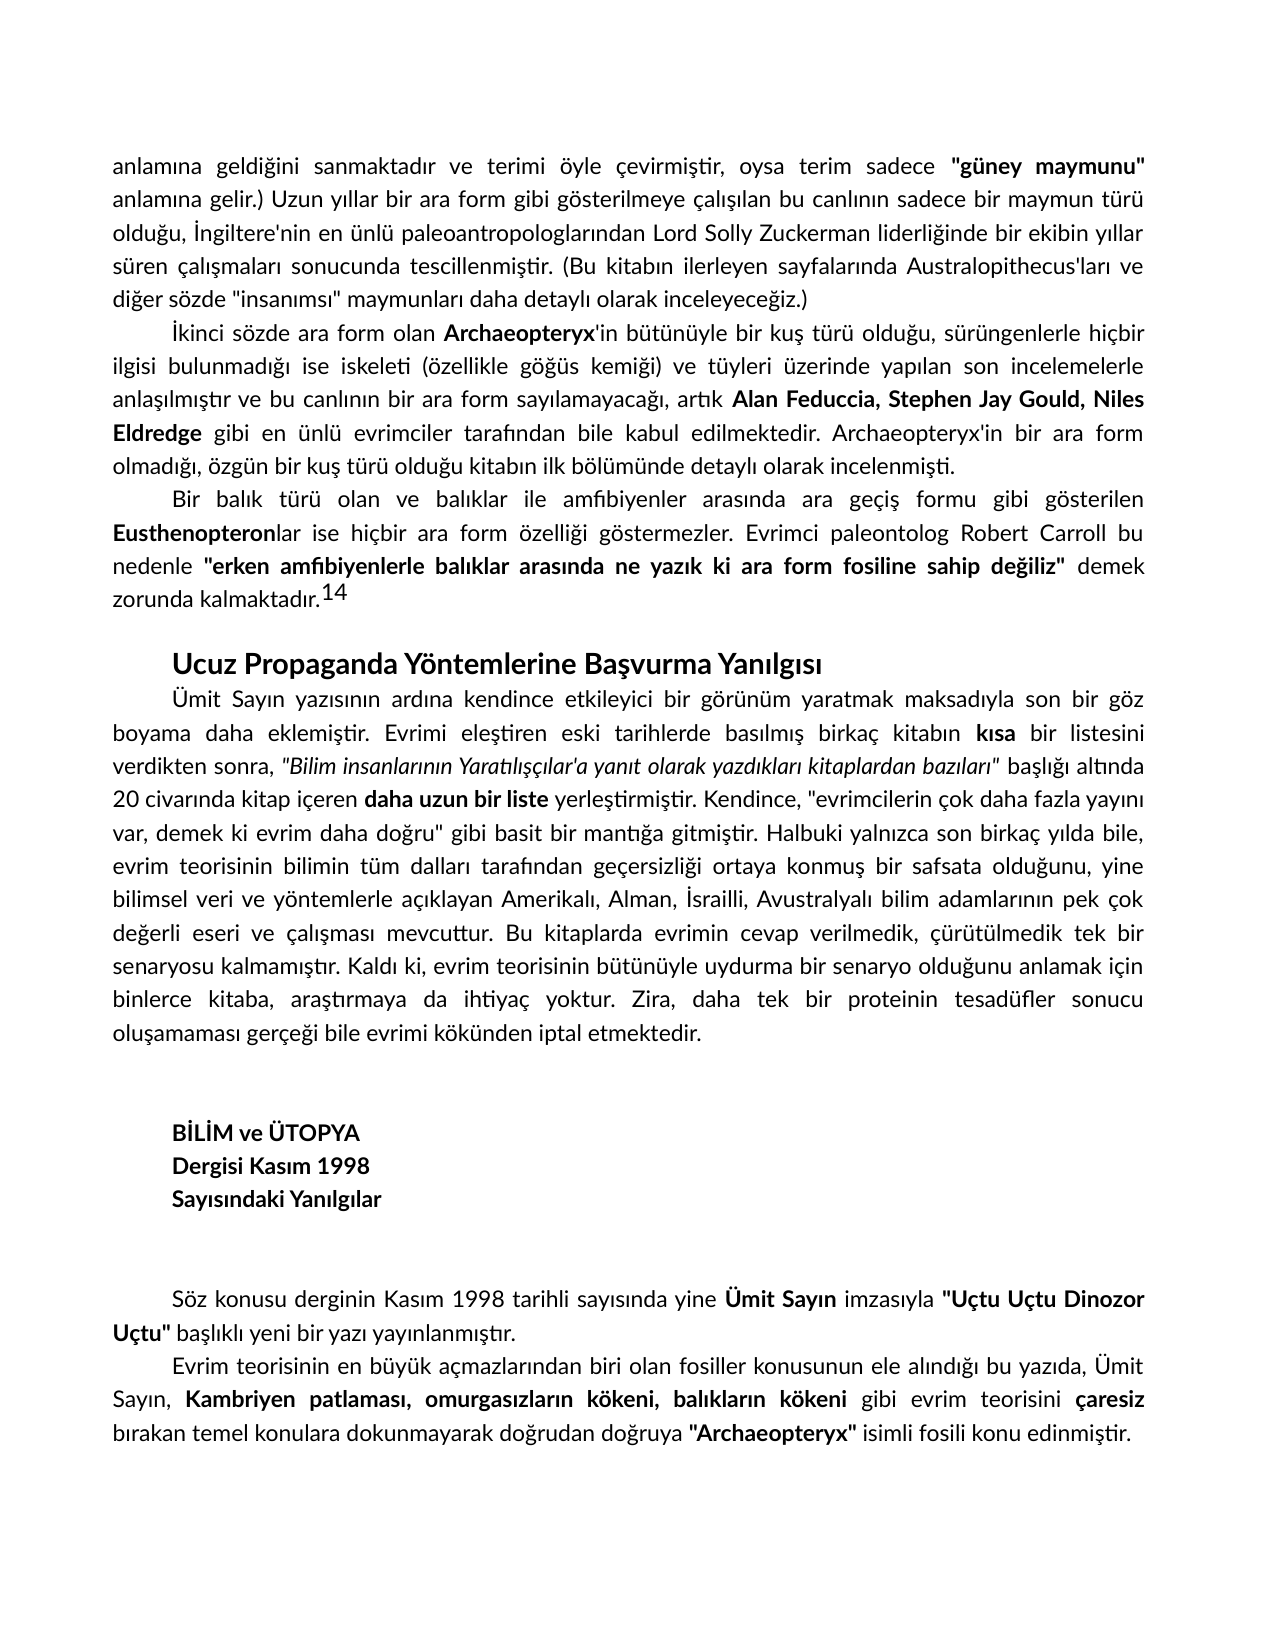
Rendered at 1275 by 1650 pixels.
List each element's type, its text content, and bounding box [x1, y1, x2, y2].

text Ucuz Propaganda Yöntemlerine Başvurma Yanılgısı [112, 648, 1145, 681]
text anlamına geldiğini sanmaktadır ve terimi öyle çevirmiştir, oysa terim sadece "güney maymunu" anlamına gelir.) Uzun yıllar bir ara form gibi gösterilmeye çalışılan bu canlının sadece bir maymun türü olduğu, İngiltere'nin en ünlü paleoantropologlarından Lord Solly Zuckerman liderliğinde bir ekibin yıllar süren çalışmaları sonucunda tescillenmiştir. (Bu kitabın ilerleyen sayfalarında Australopithecus'ları ve diğer sözde "insanımsı" maymunları daha detaylı olarak inceleyeceğiz.) [112, 148, 1145, 314]
text BİLİM ve ÜTOPYA [112, 1114, 1145, 1148]
text Ümit Sayın yazısının ardına kendince etkileyici bir görünüm yaratmak maksadıyla son bir göz boyama daha eklemiştir. Evrimi eleştiren eski tarihlerde basılmış birkaç kitabın kısa bir listesini verdikten sonra, "Bilim insanlarının Yaratılışçılar'a yanıt olarak yazdıkları kitaplardan bazıları" başlığı altında 20 civarında kitap içeren daha uzun bir liste yerleştirmiştir. Kendince, "evrimcilerin çok daha fazla yayını var, demek ki evrim daha doğru" gibi basit bir mantığa gitmiştir. Halbuki yalnızca son birkaç yılda bile, evrim teorisinin bilimin tüm dalları tarafından geçersizliği ortaya konmuş bir safsata olduğunu, yine bilimsel veri ve yöntemlerle açıklayan Amerikalı, Alman, İsrailli, Avustralyalı bilim adamlarının pek çok değerli eseri ve çalışması mevcuttur. Bu kitaplarda evrimin cevap verilmedik, çürütülmedik tek bir senaryosu kalmamıştır. Kaldı ki, evrim teorisinin bütünüyle uydurma bir senaryo olduğunu anlamak için binlerce kitaba, araştırmaya da ihtiyaç yoktur. Zira, daha tek bir proteinin tesadüfler sonucu oluşamaması gerçeği bile evrimi kökünden iptal etmektedir. [112, 681, 1145, 1048]
text Sayısındaki Yanılgılar [112, 1181, 1145, 1214]
text Dergisi Kasım 1998 [112, 1148, 1145, 1181]
text Söz konusu derginin Kasım 1998 tarihli sayısında yine Ümit Sayın imzasıyla "Uçtu Uçtu Dinozor Uçtu" başlıklı yeni bir yazı yayınlanmıştır. [112, 1281, 1145, 1348]
text Evrim teorisinin en büyük açmazlarından biri olan fosiller konusunun ele alındığı bu yazıda, Ümit Sayın, Kambriyen patlaması, omurgasızların kökeni, balıkların kökeni gibi evrim teorisini çaresiz bırakan temel konulara dokunmayarak doğrudan doğruya "Archaeopteryx" isimli fosili konu edinmiştir. [112, 1348, 1145, 1448]
text Bir balık türü olan ve balıklar ile amfibiyenler arasında ara geçiş formu gibi gösterilen Eusthenopteronlar ise hiçbir ara form özelliği göstermezler. Evrimci paleontolog Robert Carroll bu nedenle "erken amfibiyenlerle balıklar arasında ne yazık ki ara form fosiline sahip değiliz" demek zorunda kalmaktadır.14 [112, 481, 1145, 614]
text İkinci sözde ara form olan Archaeopteryx'in bütünüyle bir kuş türü olduğu, sürüngenlerle hiçbir ilgisi bulunmadığı ise iskeleti (özellikle göğüs kemiği) ve tüyleri üzerinde yapılan son incelemelerle anlaşılmıştır ve bu canlının bir ara form sayılamayacağı, artık Alan Feduccia, Stephen Jay Gould, Niles Eldredge gibi en ünlü evrimciler tarafından bile kabul edilmektedir. Archaeopteryx'in bir ara form olmadığı, özgün bir kuş türü olduğu kitabın ilk bölümünde detaylı olarak incelenmişti. [112, 314, 1145, 481]
